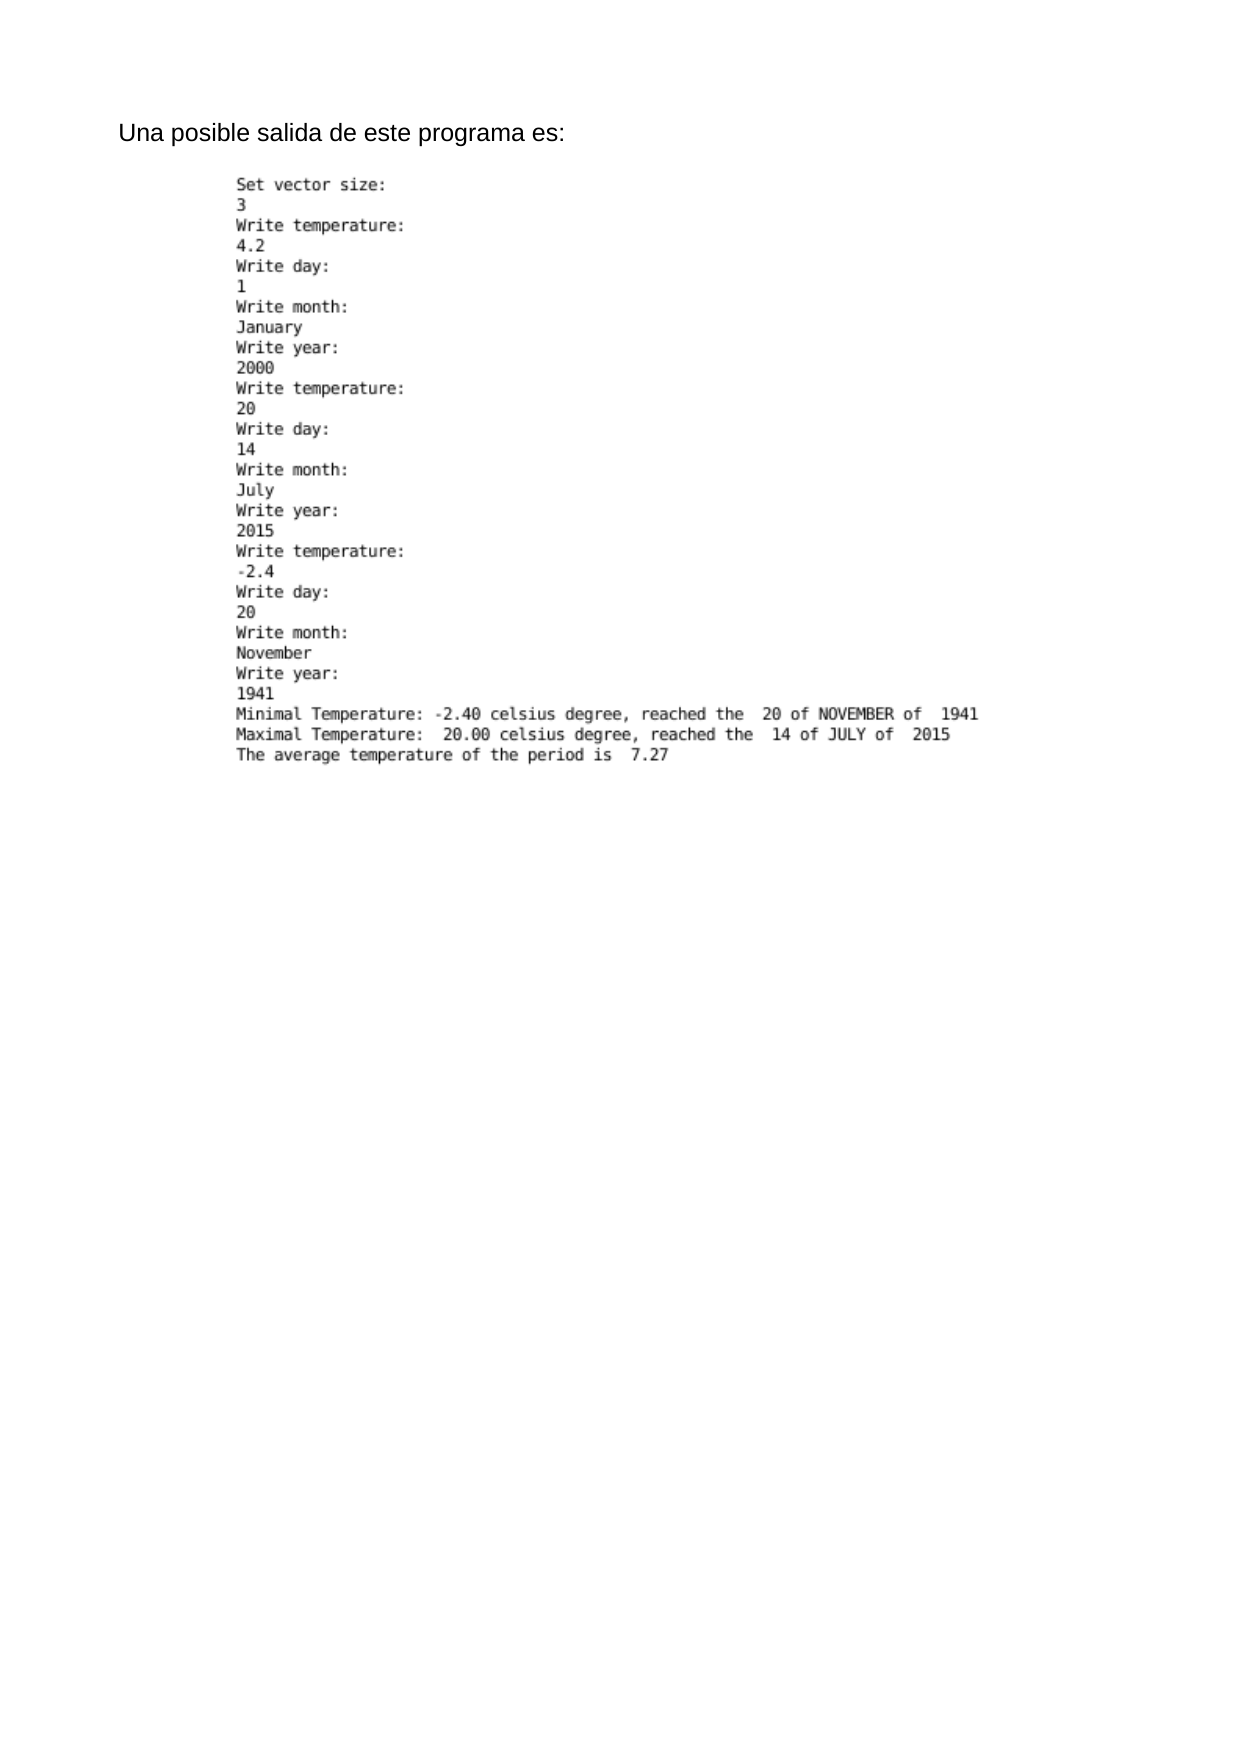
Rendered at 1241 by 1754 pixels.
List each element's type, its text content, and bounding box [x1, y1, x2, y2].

picture [235, 175, 1005, 767]
text Una posible salida de este programa es: [118, 118, 1122, 147]
